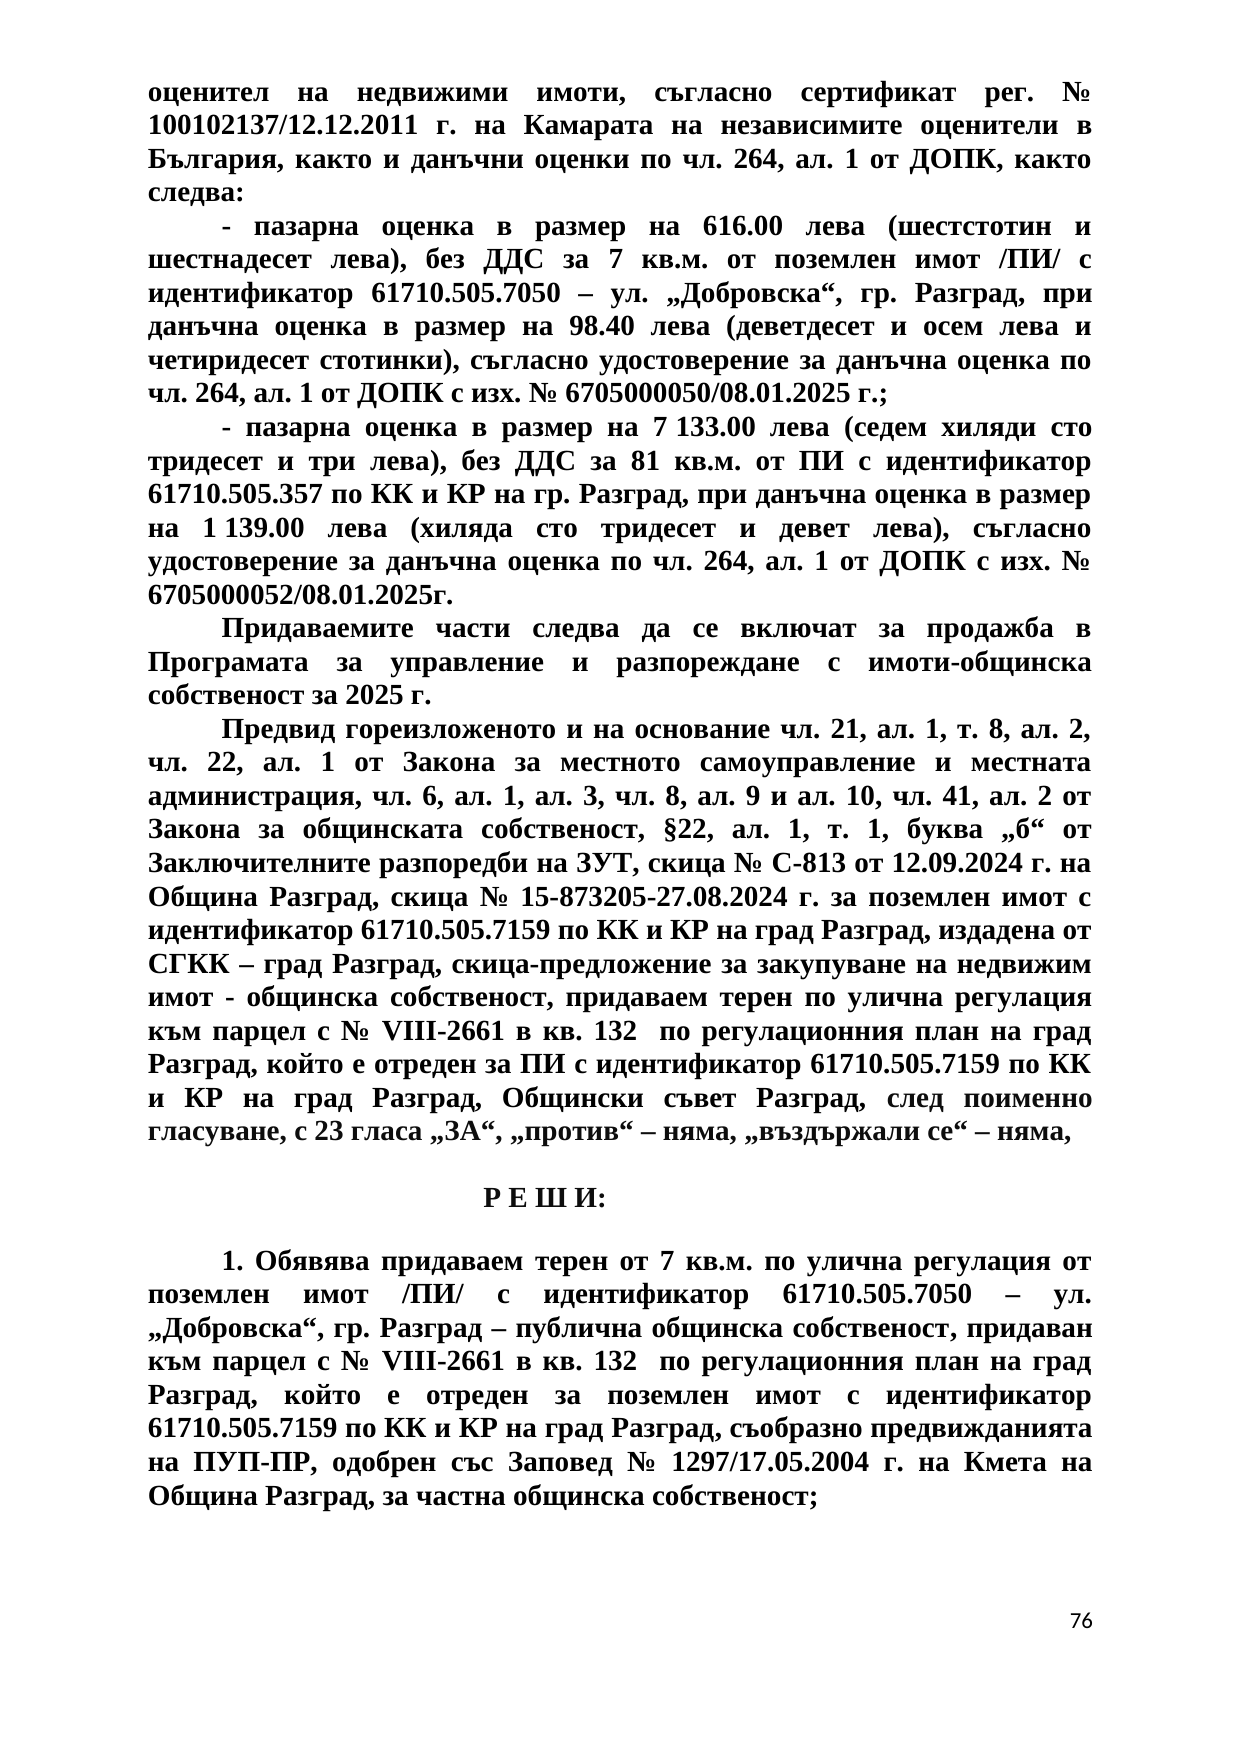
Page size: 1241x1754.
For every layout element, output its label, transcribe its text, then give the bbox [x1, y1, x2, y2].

text Предвид гореизложеното и на основание чл. 21, ал. 1, т. 8, ал. 2, чл. 22, ал. 1 от Закона за местното самоуправление и местната администрация, чл. 6, ал. 1, ал. 3, чл. 8, ал. 9 и ал. 10, чл. 41, ал. 2 от Закона за общинската собственост, §22, ал. 1, т. 1, буква „б“ от Заключителните разпоредби на ЗУТ, скица № С-813 от 12.09.2024 г. на Община Разград, скица № 15-873205-27.08.2024 г. за поземлен имот с идентификатор 61710.505.7159 по КК и КР на град Разград, издадена от СГКК – град Разград, скица-предложение за закупуване на недвижим имот - общинска собственост, придаваем терен по улична регулация към парцел с № VIII-2661 в кв. 132 по регулационния план на град Разград, който е отреден за ПИ с идентификатор 61710.505.7159 по КК и КР на град Разград, Общински съвет Разград, след поименно гласуване, с 23 гласа „ЗА“, „против“ – няма, „въздържали се“ – няма, [148, 711, 1093, 1147]
text - пазарна оценка в размер на 7 133.00 лева (седем хиляди сто тридесет и три лева), без ДДС за 81 кв.м. от ПИ с идентификатор 61710.505.357 по КК и КР на гр. Разград, при данъчна оценка в размер на 1 139.00 лева (хиляда сто тридесет и девет лева), съгласно удостоверение за данъчна оценка по чл. 264, ал. 1 от ДОПК с изх. № 6705000052/08.01.2025г. [148, 409, 1093, 610]
text - пазарна оценка в размер на 616.00 лева (шестстотин и шестнадесет лева), без ДДС за 7 кв.м. от поземлен имот /ПИ/ с идентификатор 61710.505.7050 – ул. „Добровска“, гр. Разград, при данъчна оценка в размер на 98.40 лева (деветдесет и осем лева и четиридесет стотинки), съгласно удостоверение за данъчна оценка по чл. 264, ал. 1 от ДОПК с изх. № 6705000050/08.01.2025 г.; [148, 208, 1093, 409]
text 1. Обявява придаваем терен от 7 кв.м. по улична регулация от поземлен имот /ПИ/ с идентификатор 61710.505.7050 – ул. „Добровска“, гр. Разград – публична общинска собственост, придаван към парцел с № VIII-2661 в кв. 132 по регулационния план на град Разград, който е отреден за поземлен имот с идентификатор 61710.505.7159 по КК и КР на град Разград, съобразно предвижданията на ПУП-ПР, одобрен със Заповед № 1297/17.05.2004 г. на Кмета на Община Разград, за частна общинска собственост; [148, 1243, 1093, 1511]
text Р Е Ш И: [148, 1181, 1093, 1214]
text оценител на недвижими имоти, съгласно сертификат рег. № 100102137/12.12.2011 г. на Камарата на независимите оценители в България, както и данъчни оценки по чл. 264, ал. 1 от ДОПК, както следва: [148, 74, 1093, 208]
text Придаваемите части следва да се включат за продажба в Програмата за управление и разпореждане с имоти-общинска собственост за 2025 г. [148, 610, 1093, 711]
